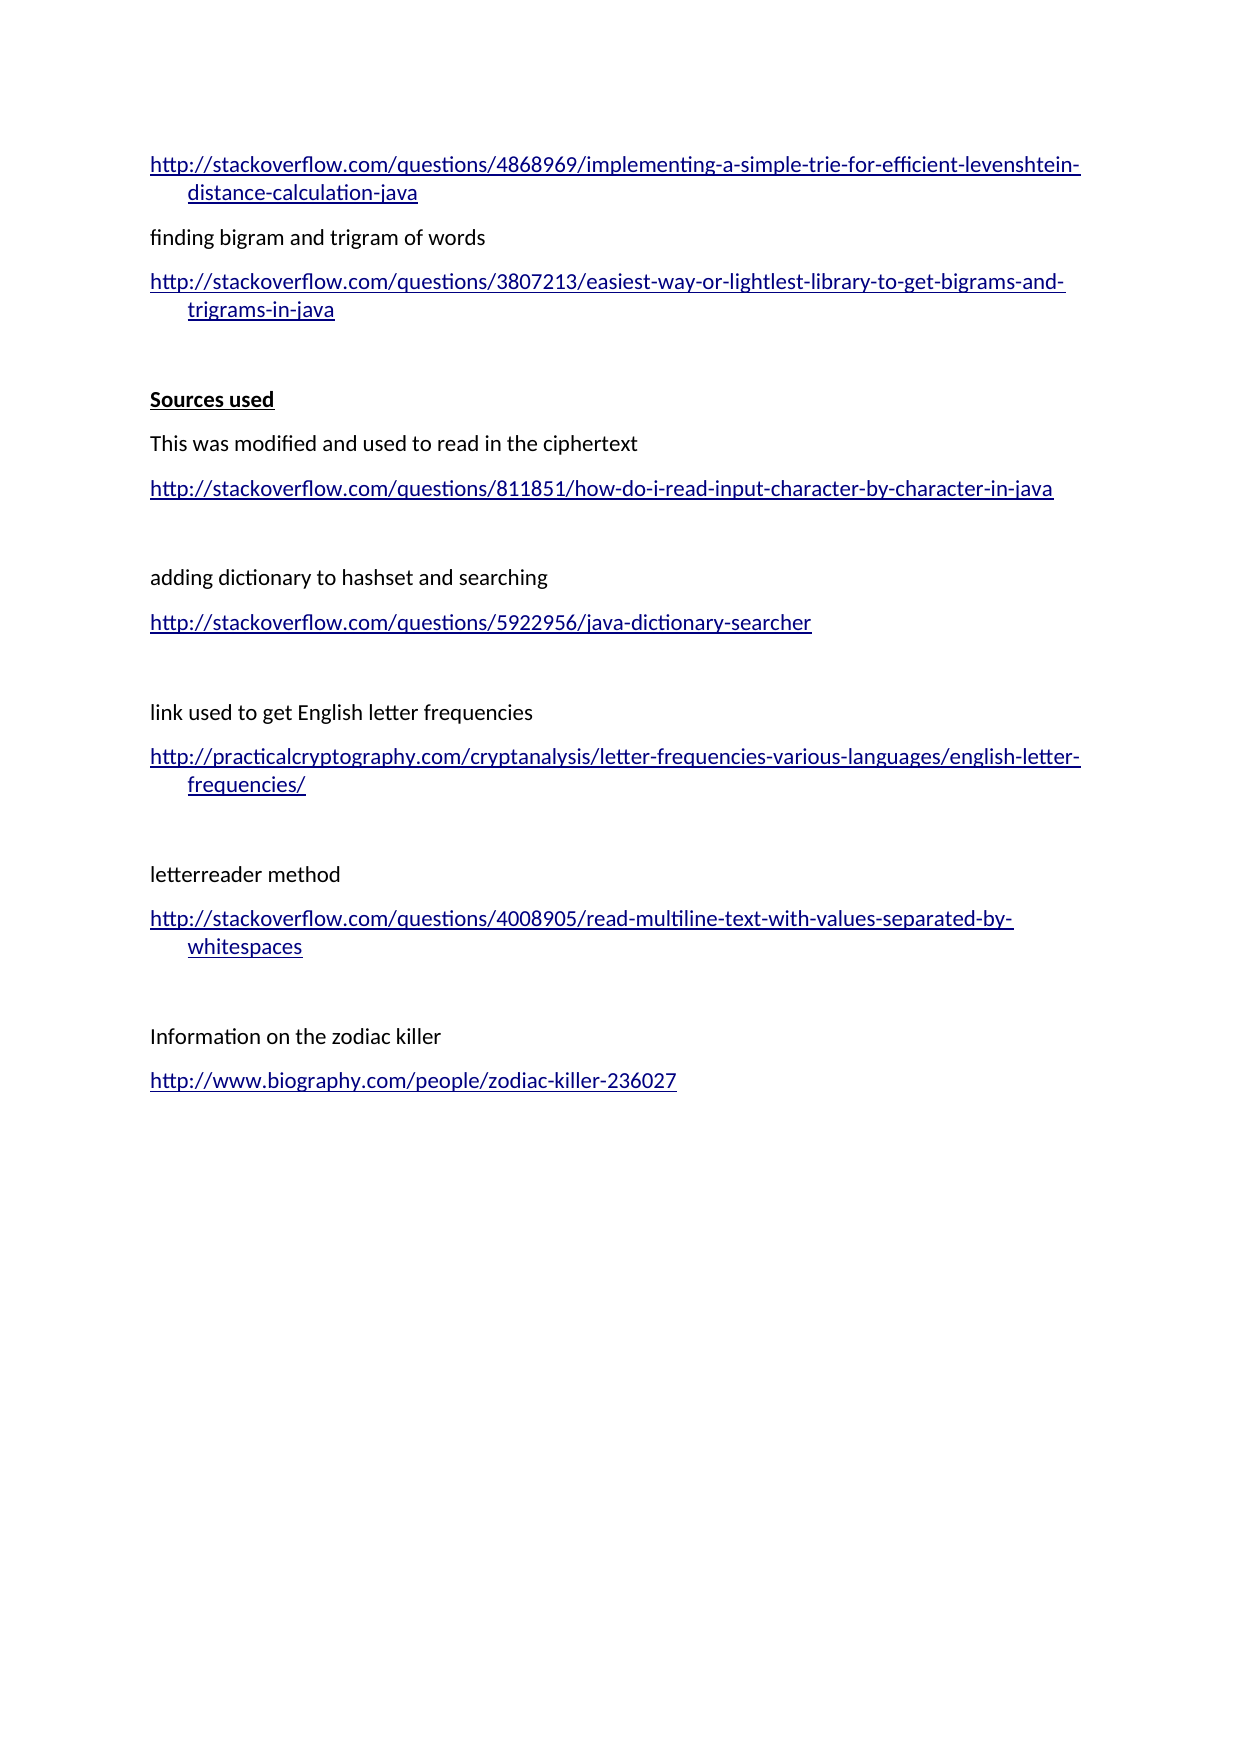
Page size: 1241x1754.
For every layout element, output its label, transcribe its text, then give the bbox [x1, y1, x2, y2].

list http://stackoverflow.com/questions/5922956/java-dictionary-searcher [150, 608, 1090, 636]
list http://www.biography.com/people/zodiac-killer-236027 [150, 1066, 1090, 1094]
list http://stackoverflow.com/questions/3807213/easiest-way-or-lightlest-library-to-get-bigrams-and-trigrams-in-java [150, 267, 1090, 323]
list adding dictionary to hashset and searching [150, 563, 1090, 592]
list http://stackoverflow.com/questions/4868969/implementing-a-simple-trie-for-efficient-levenshtein-distance-calculation-java [150, 150, 1090, 206]
list http://stackoverflow.com/questions/811851/how-do-i-read-input-character-by-character-in-java [150, 474, 1090, 502]
list http://stackoverflow.com/questions/4008905/read-multiline-text-with-values-separated-by-whitespaces [150, 904, 1090, 960]
list letterreader method [150, 860, 1090, 888]
list Sources used [150, 385, 1090, 413]
list Information on the zodiac killer [150, 1022, 1090, 1050]
list finding bigram and trigram of words [150, 223, 1090, 251]
list link used to get English letter frequencies [150, 698, 1090, 726]
list This was modified and used to read in the ciphertext [150, 429, 1090, 457]
list http://practicalcryptography.com/cryptanalysis/letter-frequencies-various-languages/english-letter-frequencies/ [150, 742, 1090, 798]
